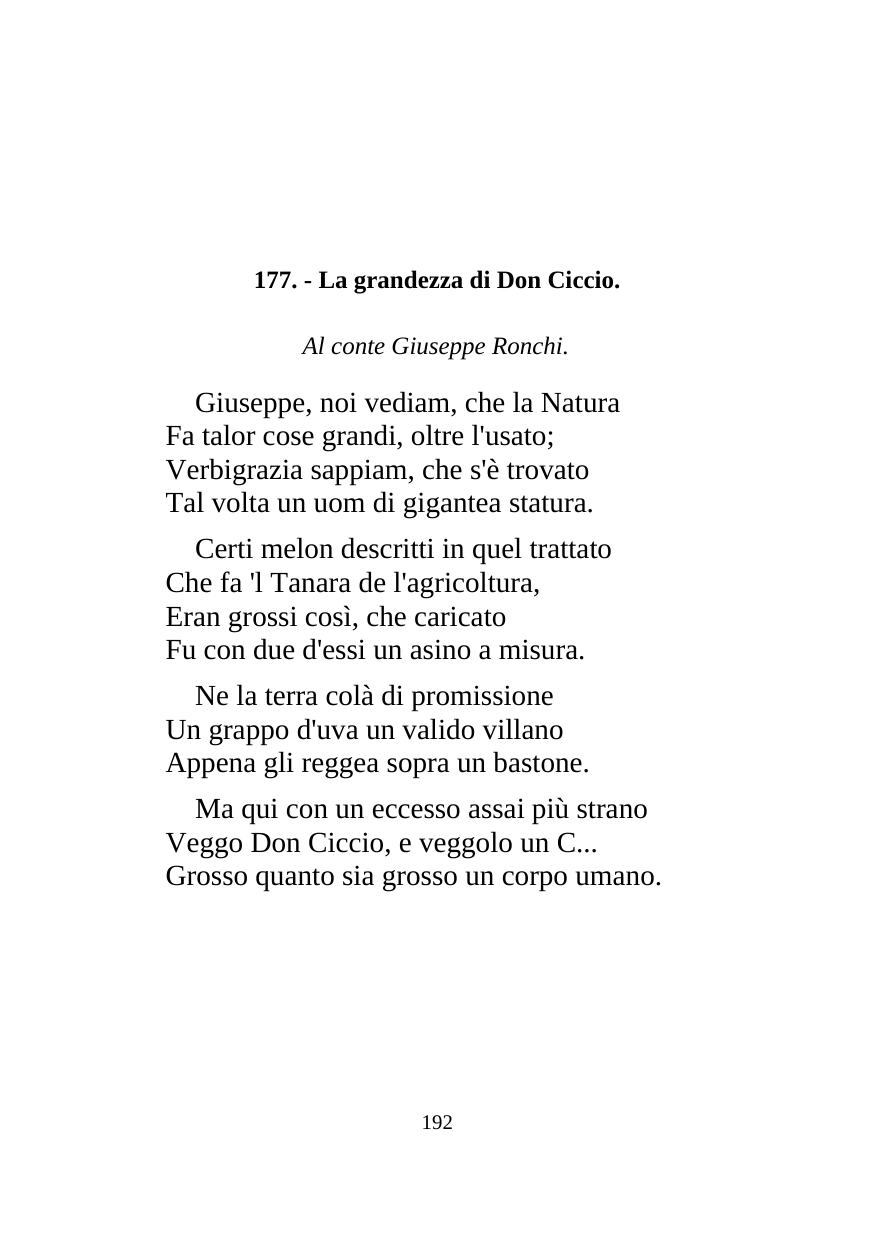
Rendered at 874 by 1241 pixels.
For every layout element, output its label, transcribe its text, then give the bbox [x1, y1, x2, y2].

text Ma qui con un eccesso assai più strano Veggo Don Ciccio, e veggolo un C... Grosso quanto sia grosso un corpo umano. [165, 791, 768, 892]
subtitle Al conte Giuseppe Ronchi. [106, 331, 768, 360]
text Giuseppe, noi vediam, che la Natura Fa talor cose grandi, oltre l'usato; Verbigrazia sappiam, che s'è trovato Tal volta un uom di gigantea statura. [165, 385, 768, 519]
text 177. - La grandezza di Don Ciccio. [106, 265, 768, 294]
text Ne la terra colà di promissione Un grappo d'uva un valido villano Appena gli reggea sopra un bastone. [165, 678, 768, 779]
text Certi melon descritti in quel trattato Che fa 'l Tanara de l'agricoltura, Eran grossi così, che caricato Fu con due d'essi un asino a misura. [165, 532, 768, 666]
